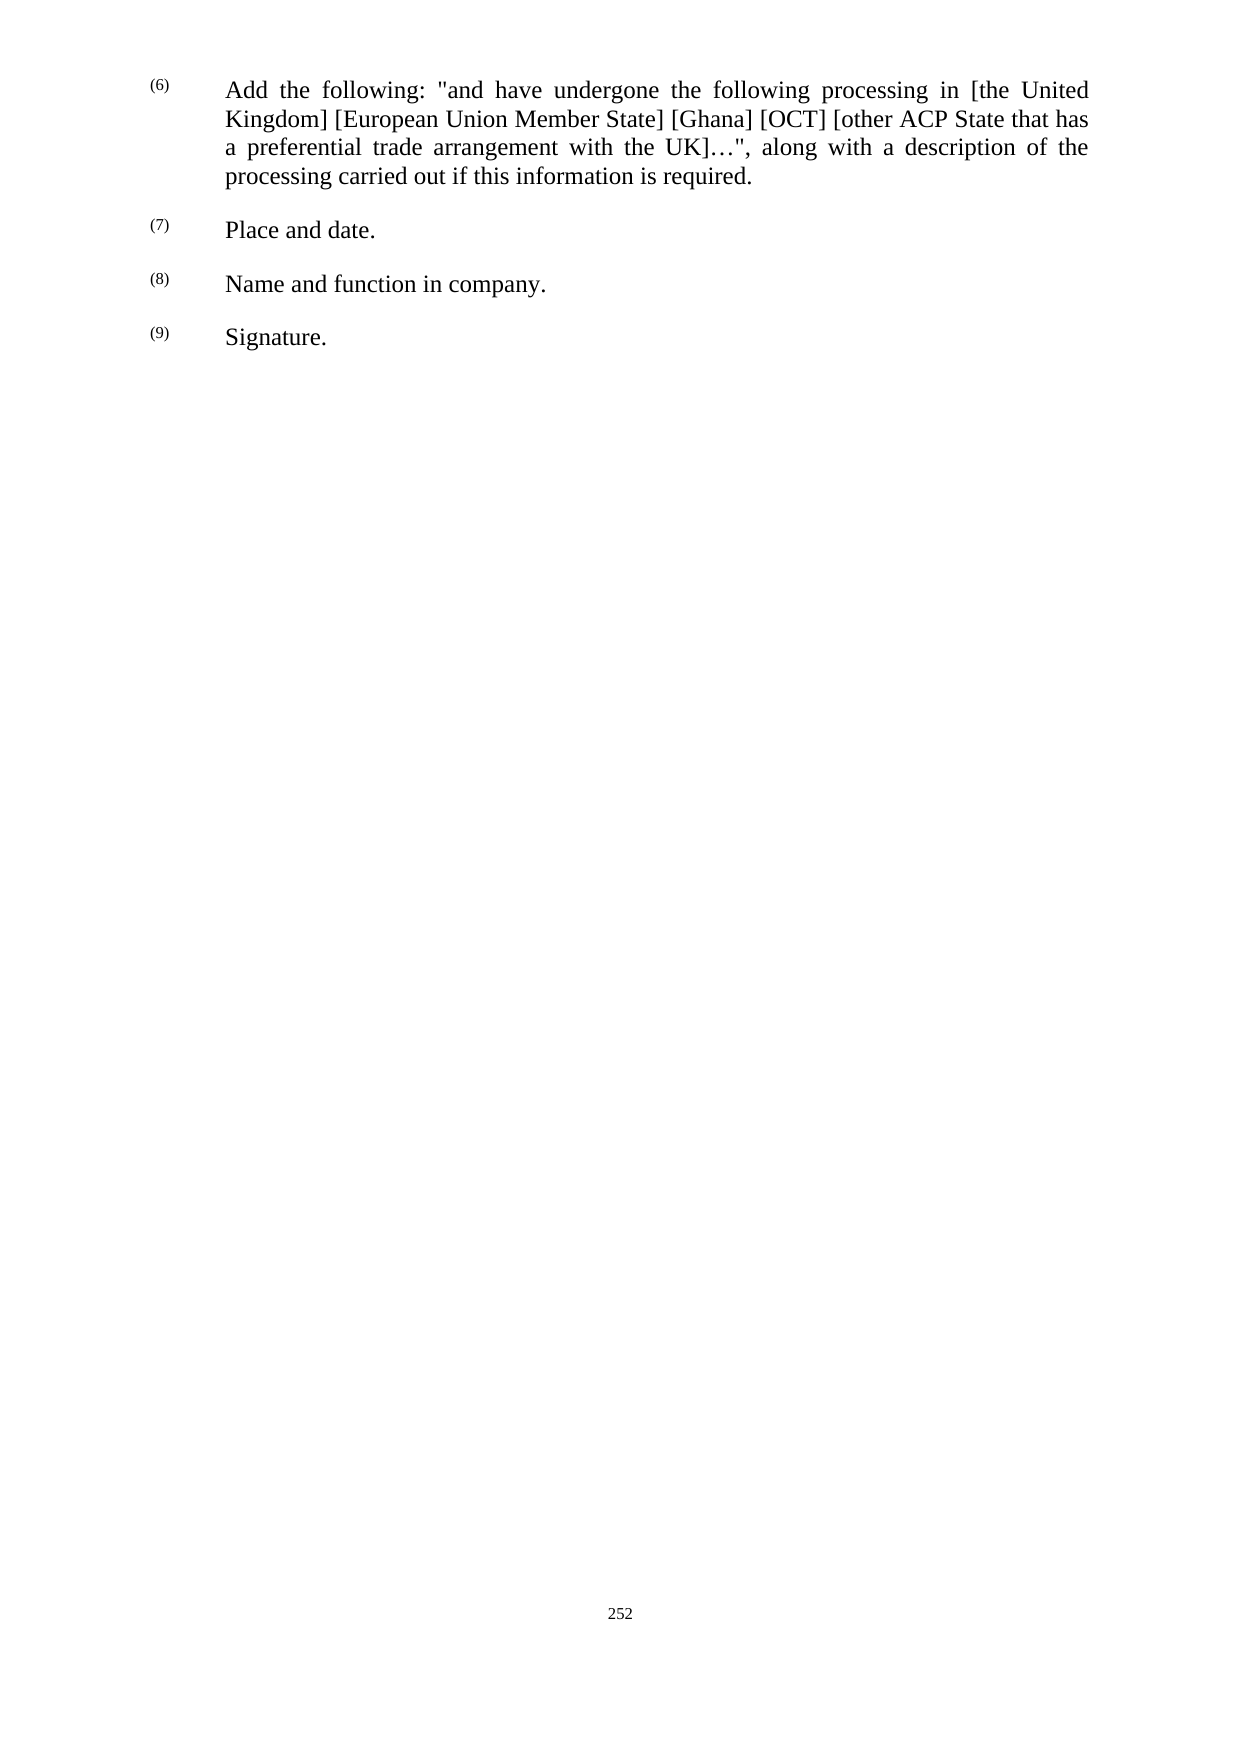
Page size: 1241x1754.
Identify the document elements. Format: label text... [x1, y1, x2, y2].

text (8) Name and function in company. [150, 269, 1090, 297]
text (6) Add the following: "and have undergone the following processing in [the United Kingdom] [European Union Member State] [Ghana] [OCT] [other ACP State that has a preferential trade arrangement with the UK]…", along with a description of the processing carried out if this information is required. [150, 75, 1090, 190]
text (7) Place and date. [150, 215, 1090, 244]
text (9) Signature. [150, 322, 1090, 351]
